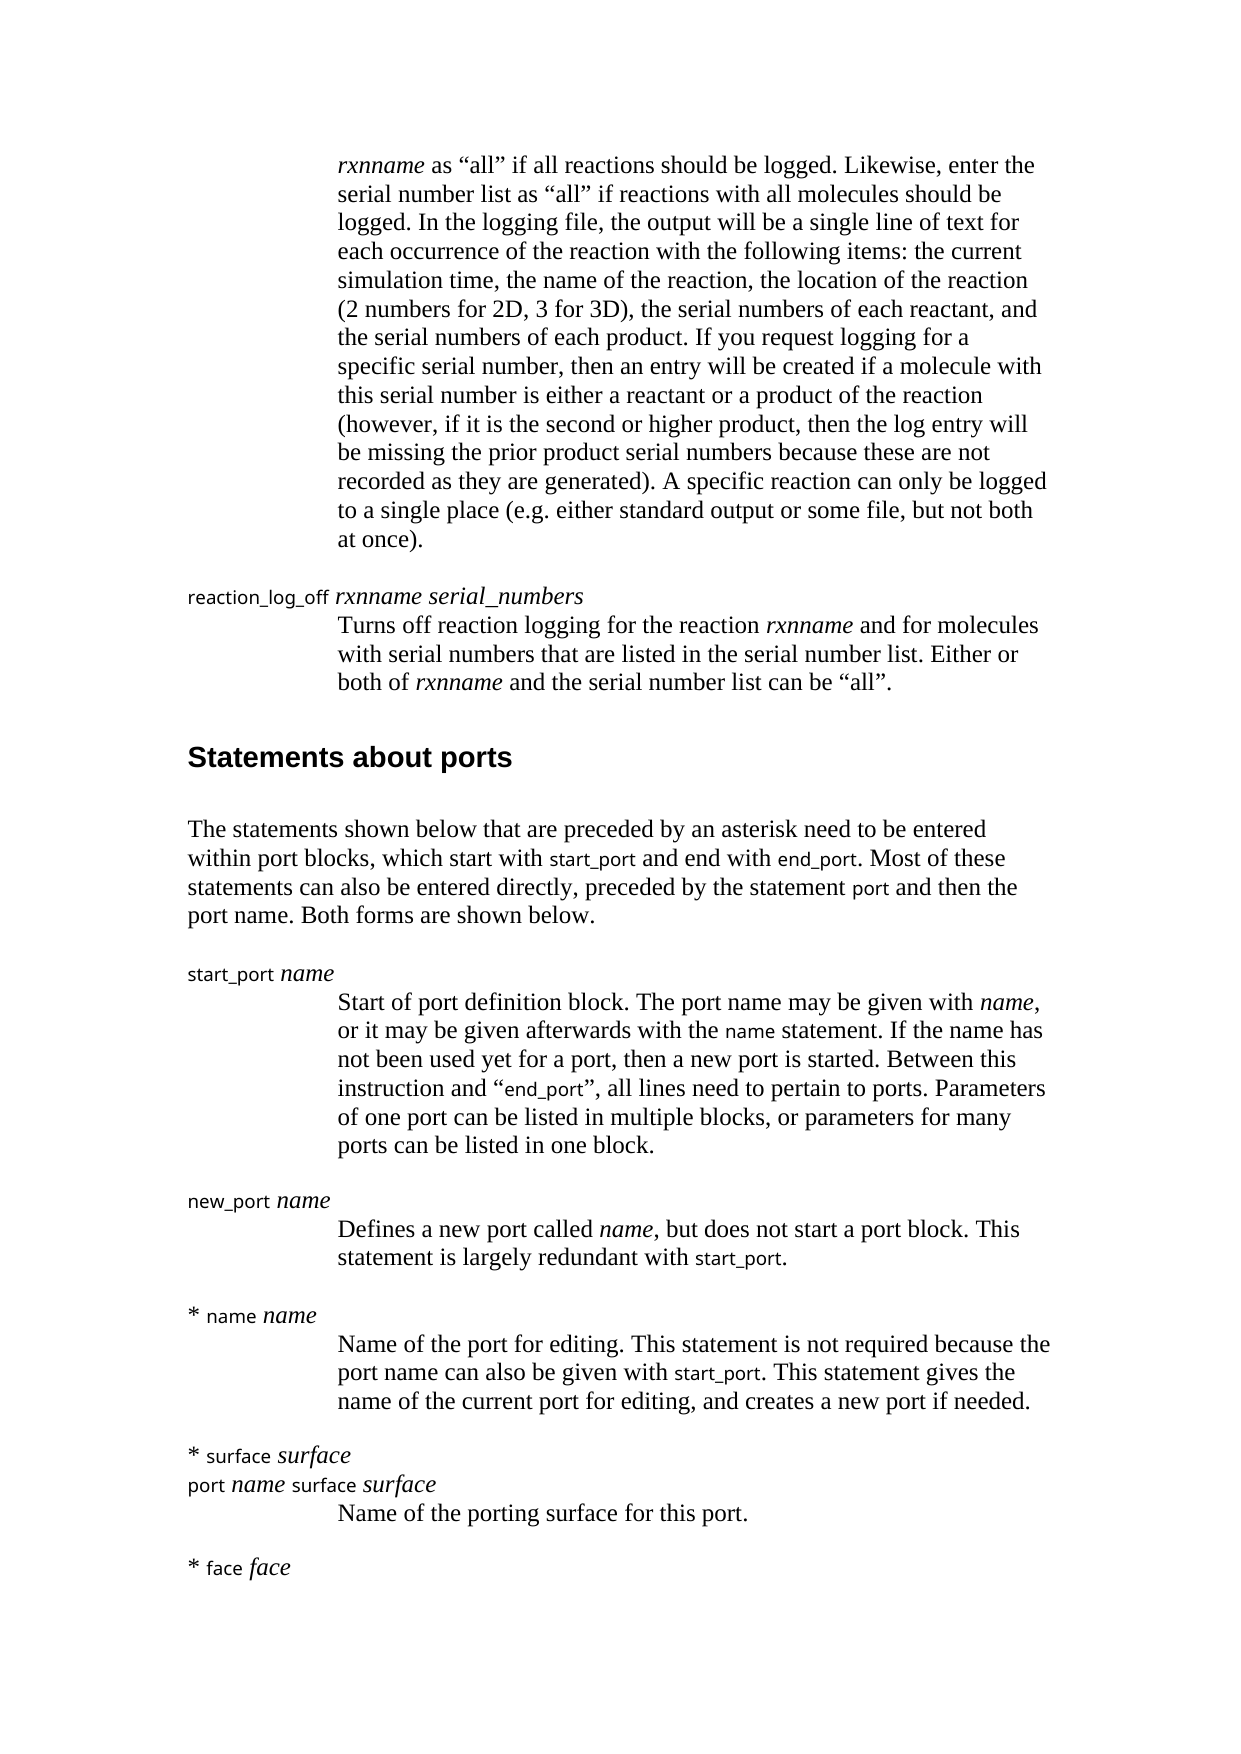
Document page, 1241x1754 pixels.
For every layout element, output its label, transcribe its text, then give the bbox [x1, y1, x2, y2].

text rxnname as “all” if all reactions should be logged. Likewise, enter the serial number list as “all” if reactions with all molecules should be logged. In the logging file, the output will be a single line of text for each occurrence of the reaction with the following items: the current simulation time, the name of the reaction, the location of the reaction (2 numbers for 2D, 3 for 3D), the serial numbers of each reactant, and the serial numbers of each product. If you request logging for a specific serial number, then an entry will be created if a molecule with this serial number is either a reactant or a product of the reaction (however, if it is the second or higher product, then the log entry will be missing the prior product serial numbers because these are not recorded as they are generated). A specific reaction can only be logged to a single place (e.g. either standard output or some file, but not both at once). [187, 150, 1053, 552]
text Name of the porting surface for this port. [187, 1498, 1053, 1527]
text reaction_log_off rxnname serial_numbers [187, 581, 1053, 610]
text Turns off reaction logging for the reaction rxnname and for molecules with serial numbers that are listed in the serial number list. Either or both of rxnname and the serial number list can be “all”. [187, 610, 1053, 696]
text Defines a new port called name, but does not start a port block. This statement is largely redundant with start_port. [187, 1214, 1053, 1271]
text new_port name [187, 1185, 1053, 1214]
subtitle Statements about ports [187, 739, 1053, 773]
text * face face [187, 1552, 1053, 1581]
text Start of port definition block. The port name may be given with name, or it may be given afterwards with the name statement. If the name has not been used yet for a port, then a new port is started. Between this instruction and “end_port”, all lines need to pertain to ports. Parameters of one port can be listed in multiple blocks, or parameters for many ports can be listed in one block. [187, 987, 1053, 1159]
text The statements shown below that are preceded by an asterisk need to be entered within port blocks, which start with start_port and end with end_port. Most of these statements can also be entered directly, preceded by the statement port and then the port name. Both forms are shown below. [187, 814, 1053, 929]
text start_port name [187, 958, 1053, 987]
text * surface surface [187, 1440, 1053, 1469]
text Name of the port for editing. This statement is not required because the port name can also be given with start_port. This statement gives the name of the current port for editing, and creates a new port if needed. [187, 1329, 1053, 1415]
text port name surface surface [187, 1469, 1053, 1498]
text * name name [187, 1300, 1053, 1329]
